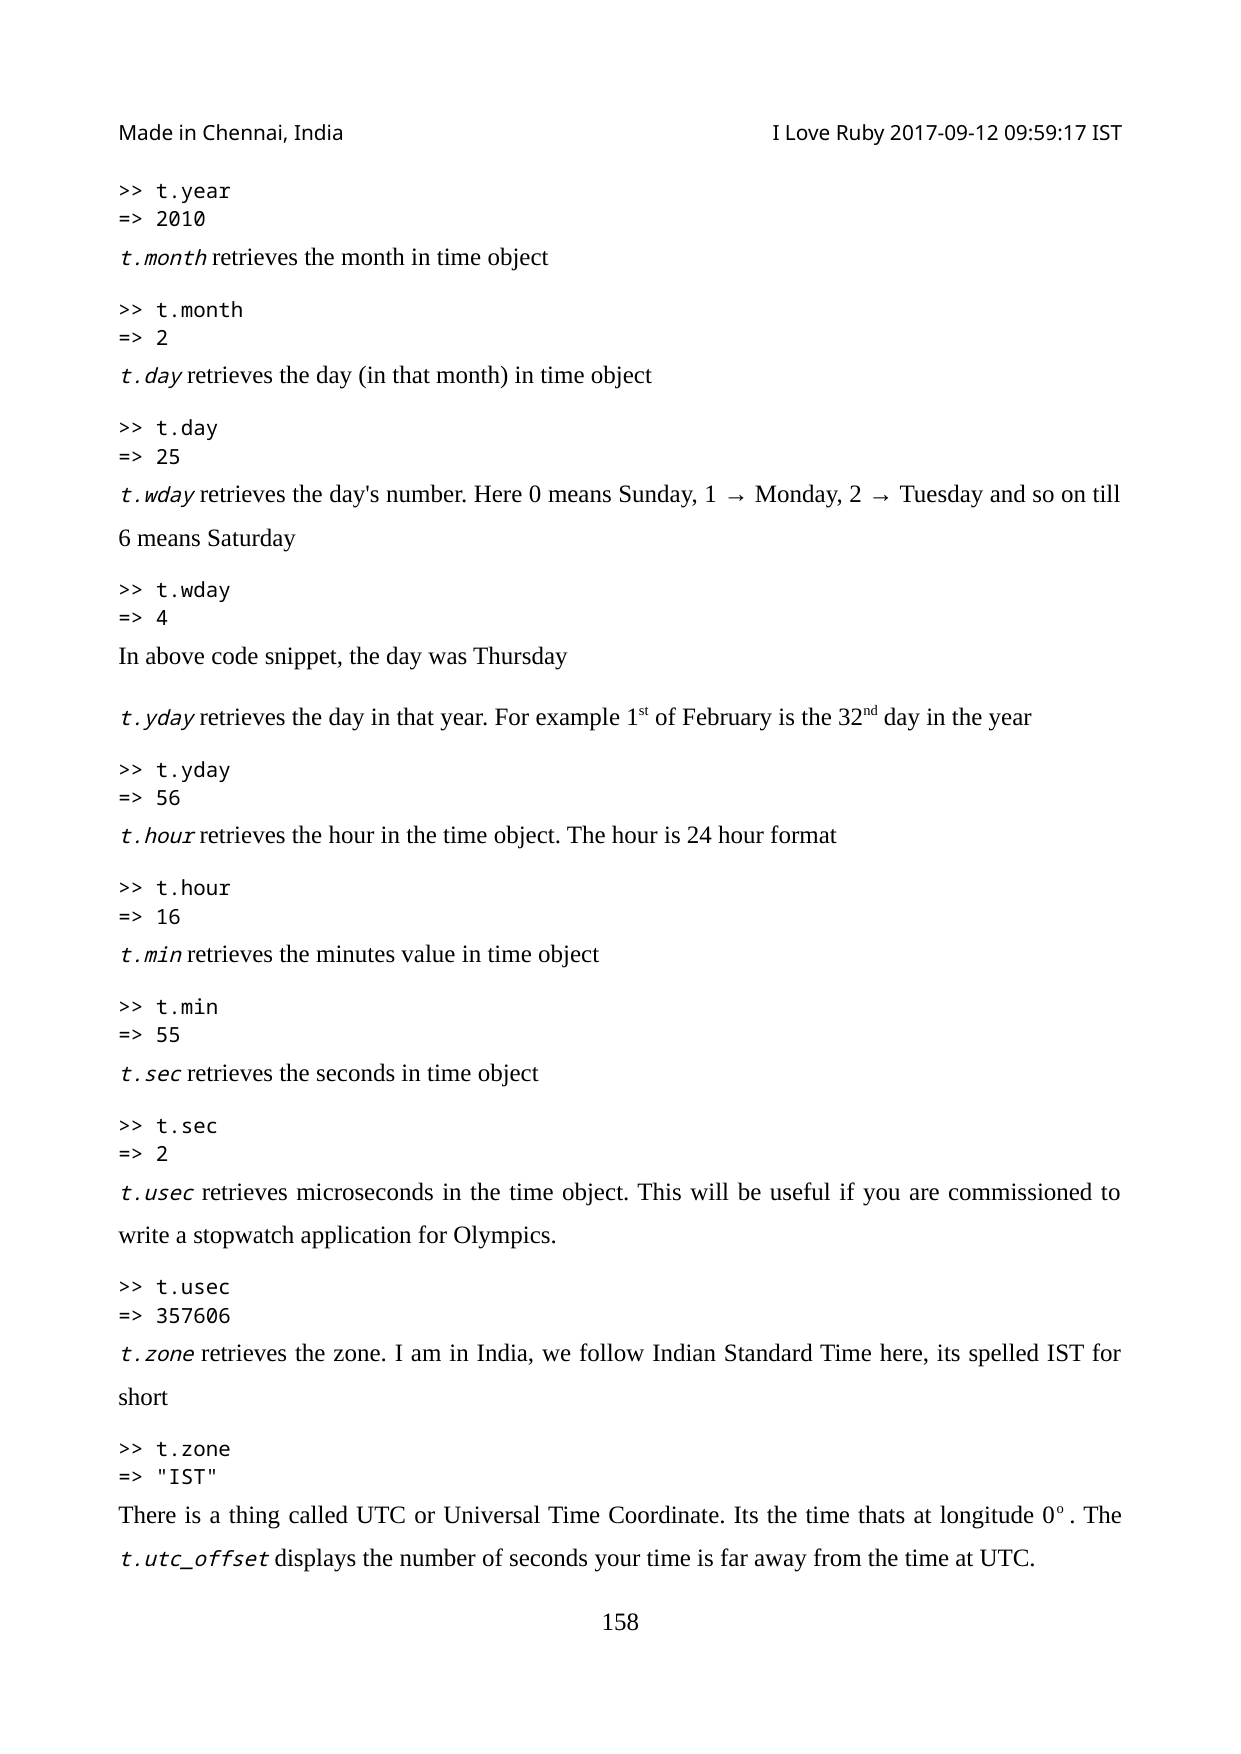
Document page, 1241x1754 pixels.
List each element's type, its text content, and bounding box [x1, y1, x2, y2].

text >> t.yday [118, 755, 1122, 783]
text t.sec retrieves the seconds in time object [118, 1058, 1122, 1087]
text >> t.zone [118, 1434, 1122, 1462]
text >> t.min [118, 992, 1122, 1021]
text t.yday retrieves the day in that year. For example 1st of February is the 32nd day in the year [118, 702, 1122, 731]
text => 25 [118, 442, 1122, 470]
text >> t.year [118, 176, 1122, 204]
text t.month retrieves the month in time object [118, 242, 1122, 271]
text => "IST" [118, 1462, 1122, 1491]
text => 2 [118, 323, 1122, 352]
text t.zone retrieves the zone. I am in India, we follow Indian Standard Time here, its spelled IST for short [118, 1338, 1122, 1411]
text => 55 [118, 1021, 1122, 1049]
text >> t.wday [118, 575, 1122, 603]
text t.hour retrieves the hour in the time object. The hour is 24 hour format [118, 820, 1122, 850]
text >> t.usec [118, 1272, 1122, 1301]
text t.wday retrieves the day's number. Here 0 means Sunday, 1 → Monday, 2 → Tuesday and so on till 6 means Saturday [118, 479, 1122, 552]
text >> t.sec [118, 1111, 1122, 1139]
text >> t.hour [118, 873, 1122, 902]
text => 2 [118, 1139, 1122, 1168]
text >> t.month [118, 295, 1122, 323]
text t.min retrieves the minutes value in time object [118, 939, 1122, 969]
text => 357606 [118, 1301, 1122, 1329]
text In above code snippet, the day was Thursday [118, 641, 1122, 669]
text t.usec retrieves microseconds in the time object. This will be useful if you are commissioned to write a stopwatch application for Olympics. [118, 1177, 1122, 1249]
text t.day retrieves the day (in that month) in time object [118, 361, 1122, 390]
text >> t.day [118, 413, 1122, 442]
text There is a thing called UTC or Universal Time Coordinate. Its the time thats at longitude 0o . The t.utc_offset displays the number of seconds your time is far away from the time at UTC. [118, 1500, 1122, 1572]
text => 56 [118, 783, 1122, 812]
text => 4 [118, 603, 1122, 632]
text => 2010 [118, 204, 1122, 233]
text => 16 [118, 902, 1122, 930]
